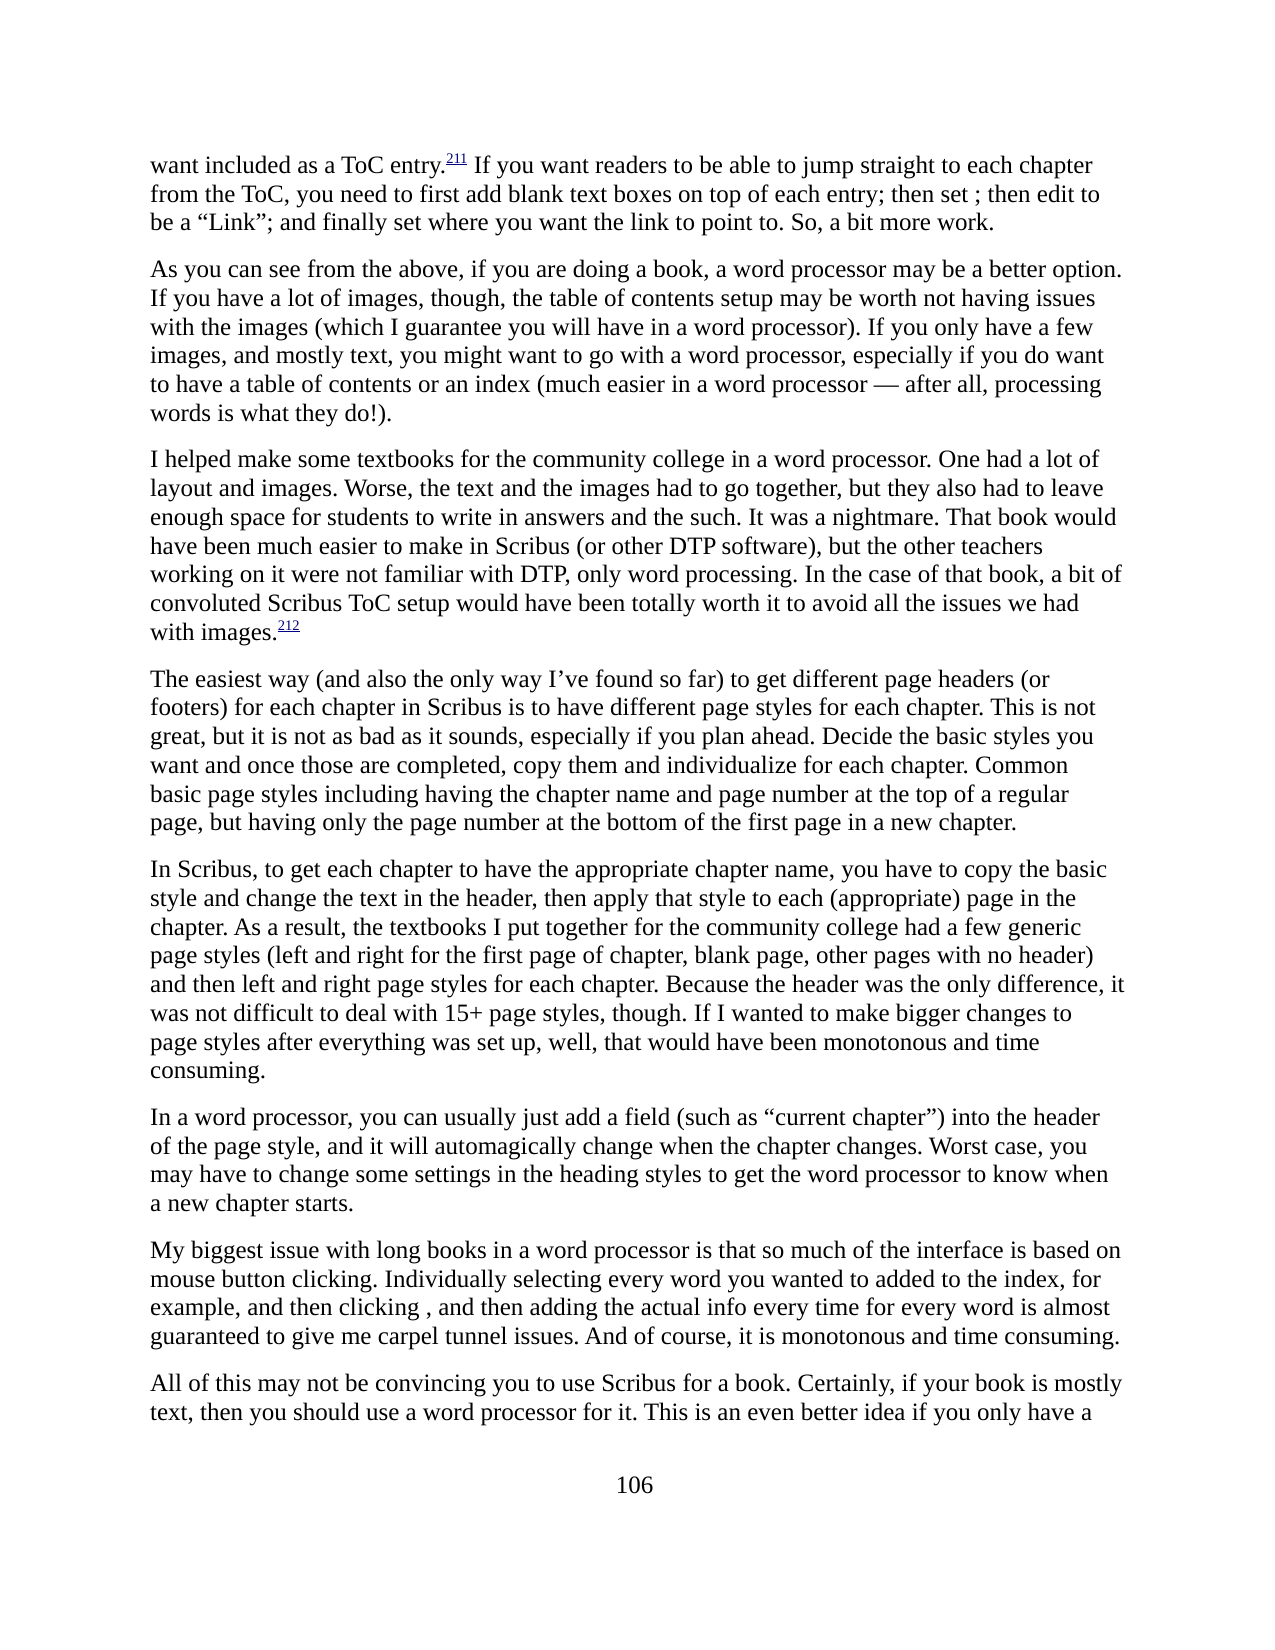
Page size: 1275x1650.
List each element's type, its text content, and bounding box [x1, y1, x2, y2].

text want included as a ToC entry.211 If you want readers to be able to jump straight to each chapter from the ToC, you need to first add blank text boxes on top of each entry; then set ; then edit to be a “Link”; and finally set where you want the link to point to. So, a bit more work. [150, 150, 1125, 236]
text The easiest way (and also the only way I’ve found so far) to get different page headers (or footers) for each chapter in Scribus is to have different page styles for each chapter. This is not great, but it is not as bad as it sounds, especially if you plan ahead. Decide the basic styles you want and once those are completed, copy them and individualize for each chapter. Common basic page styles including having the chapter name and page number at the top of a regular page, but having only the page number at the bottom of the first page in a new chapter. [150, 664, 1125, 836]
text All of this may not be convincing you to use Scribus for a book. Certainly, if your book is mostly text, then you should use a word processor for it. This is an even better idea if you only have a [150, 1368, 1125, 1425]
text I helped make some textbooks for the community college in a word processor. One had a lot of layout and images. Worse, the text and the images had to go together, but they also had to leave enough space for students to write in answers and the such. It was a nightmare. That book would have been much easier to make in Scribus (or other DTP software), but the other teachers working on it were not familiar with DTP, only word processing. In the case of that book, a bit of convoluted Scribus ToC setup would have been totally worth it to avoid all the issues we had with images.212 [150, 444, 1125, 646]
text In a word processor, you can usually just add a field (such as “current chapter”) into the header of the page style, and it will automagically change when the chapter changes. Worst case, you may have to change some settings in the heading styles to get the word processor to know when a new chapter starts. [150, 1102, 1125, 1217]
text My biggest issue with long books in a word processor is that so much of the interface is based on mouse button clicking. Individually selecting every word you wanted to added to the index, for example, and then clicking , and then adding the actual info every time for every word is almost guaranteed to give me carpel tunnel issues. And of course, it is monotonous and time consuming. [150, 1235, 1125, 1350]
text In Scribus, to get each chapter to have the appropriate chapter name, you have to copy the basic style and change the text in the header, then apply that style to each (appropriate) page in the chapter. As a result, the textbooks I put together for the community college had a few generic page styles (left and right for the first page of chapter, blank page, other pages with no header) and then left and right page styles for each chapter. Because the header was the only difference, it was not difficult to deal with 15+ page styles, though. If I wanted to make bigger changes to page styles after everything was set up, well, that would have been monotonous and time consuming. [150, 854, 1125, 1084]
text As you can see from the above, if you are doing a book, a word processor may be a better option. If you have a lot of images, though, the table of contents setup may be worth not having issues with the images (which I guarantee you will have in a word processor). If you only have a few images, and mostly text, you might want to go with a word processor, especially if you do want to have a table of contents or an index (much easier in a word processor — after all, processing words is what they do!). [150, 254, 1125, 427]
